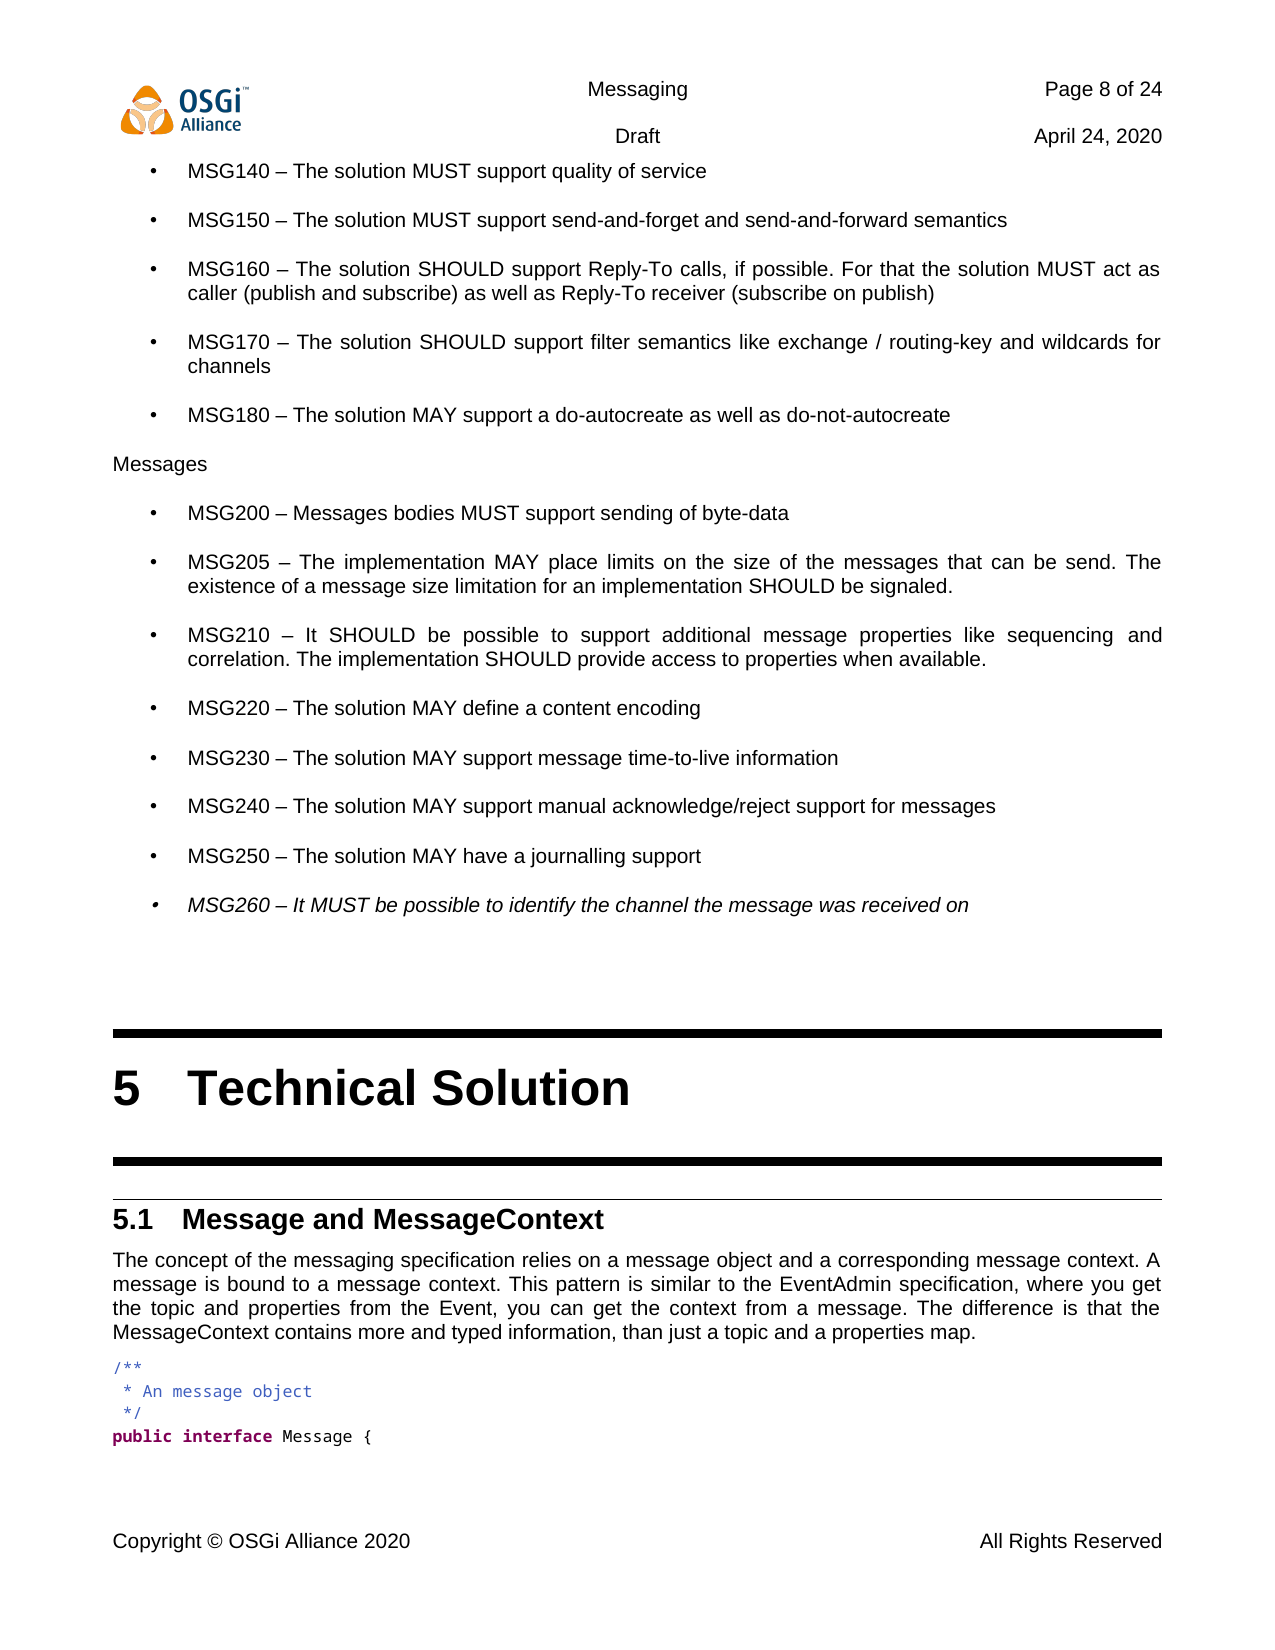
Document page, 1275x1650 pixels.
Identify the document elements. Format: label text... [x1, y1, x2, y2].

list MSG140 – The solution MUST support quality of service [150, 159, 1162, 183]
list MSG200 – Messages bodies MUST support sending of byte-data [150, 501, 1162, 525]
picture [113, 78, 257, 142]
list MSG240 – The solution MAY support manual acknowledge/reject support for messages [150, 794, 1162, 818]
text public interface Message { [112, 1425, 1162, 1447]
list MSG150 – The solution MUST support send-and-forget and send-and-forward semantics [150, 208, 1162, 232]
text The concept of the messaging specification relies on a message object and a corresponding message context. A message is bound to a message context. This pattern is similar to the EventAdmin specification, where you get the topic and properties from the Event, you can get the context from a message. The difference is that the MessageContext contains more and typed information, than just a topic and a properties map. [112, 1248, 1162, 1344]
list MSG220 – The solution MAY define a content encoding [150, 696, 1162, 720]
text /** [112, 1357, 1162, 1379]
list MSG260 – It MUST be possible to identify the channel the message was received on [150, 892, 1162, 917]
list MSG170 – The solution SHOULD support filter semantics like exchange / routing-key and wildcards for channels [150, 330, 1162, 378]
text * An message object [112, 1379, 1162, 1402]
list MSG230 – The solution MAY support message time-to-live information [150, 745, 1162, 769]
list MSG250 – The solution MAY have a journalling support [150, 843, 1162, 867]
list MSG205 – The implementation MAY place limits on the size of the messages that can be send. The existence of a message size limitation for an implementation SHOULD be signaled. [150, 550, 1162, 598]
subtitle Message and MessageContext [112, 1200, 1162, 1236]
list MSG180 – The solution MAY support a do-autocreate as well as do-not-autocreate [150, 403, 1162, 427]
text */ [112, 1402, 1162, 1425]
list MSG160 – The solution SHOULD support Reply-To calls, if possible. For that the solution MUST act as caller (publish and subscribe) as well as Reply-To receiver (subscribe on publish) [150, 257, 1162, 305]
subtitle Technical Solution [112, 1030, 1162, 1166]
list MSG210 – It SHOULD be possible to support additional message properties like sequencing and correlation. The implementation SHOULD provide access to properties when available. [150, 623, 1162, 671]
text Messages [112, 452, 1162, 476]
